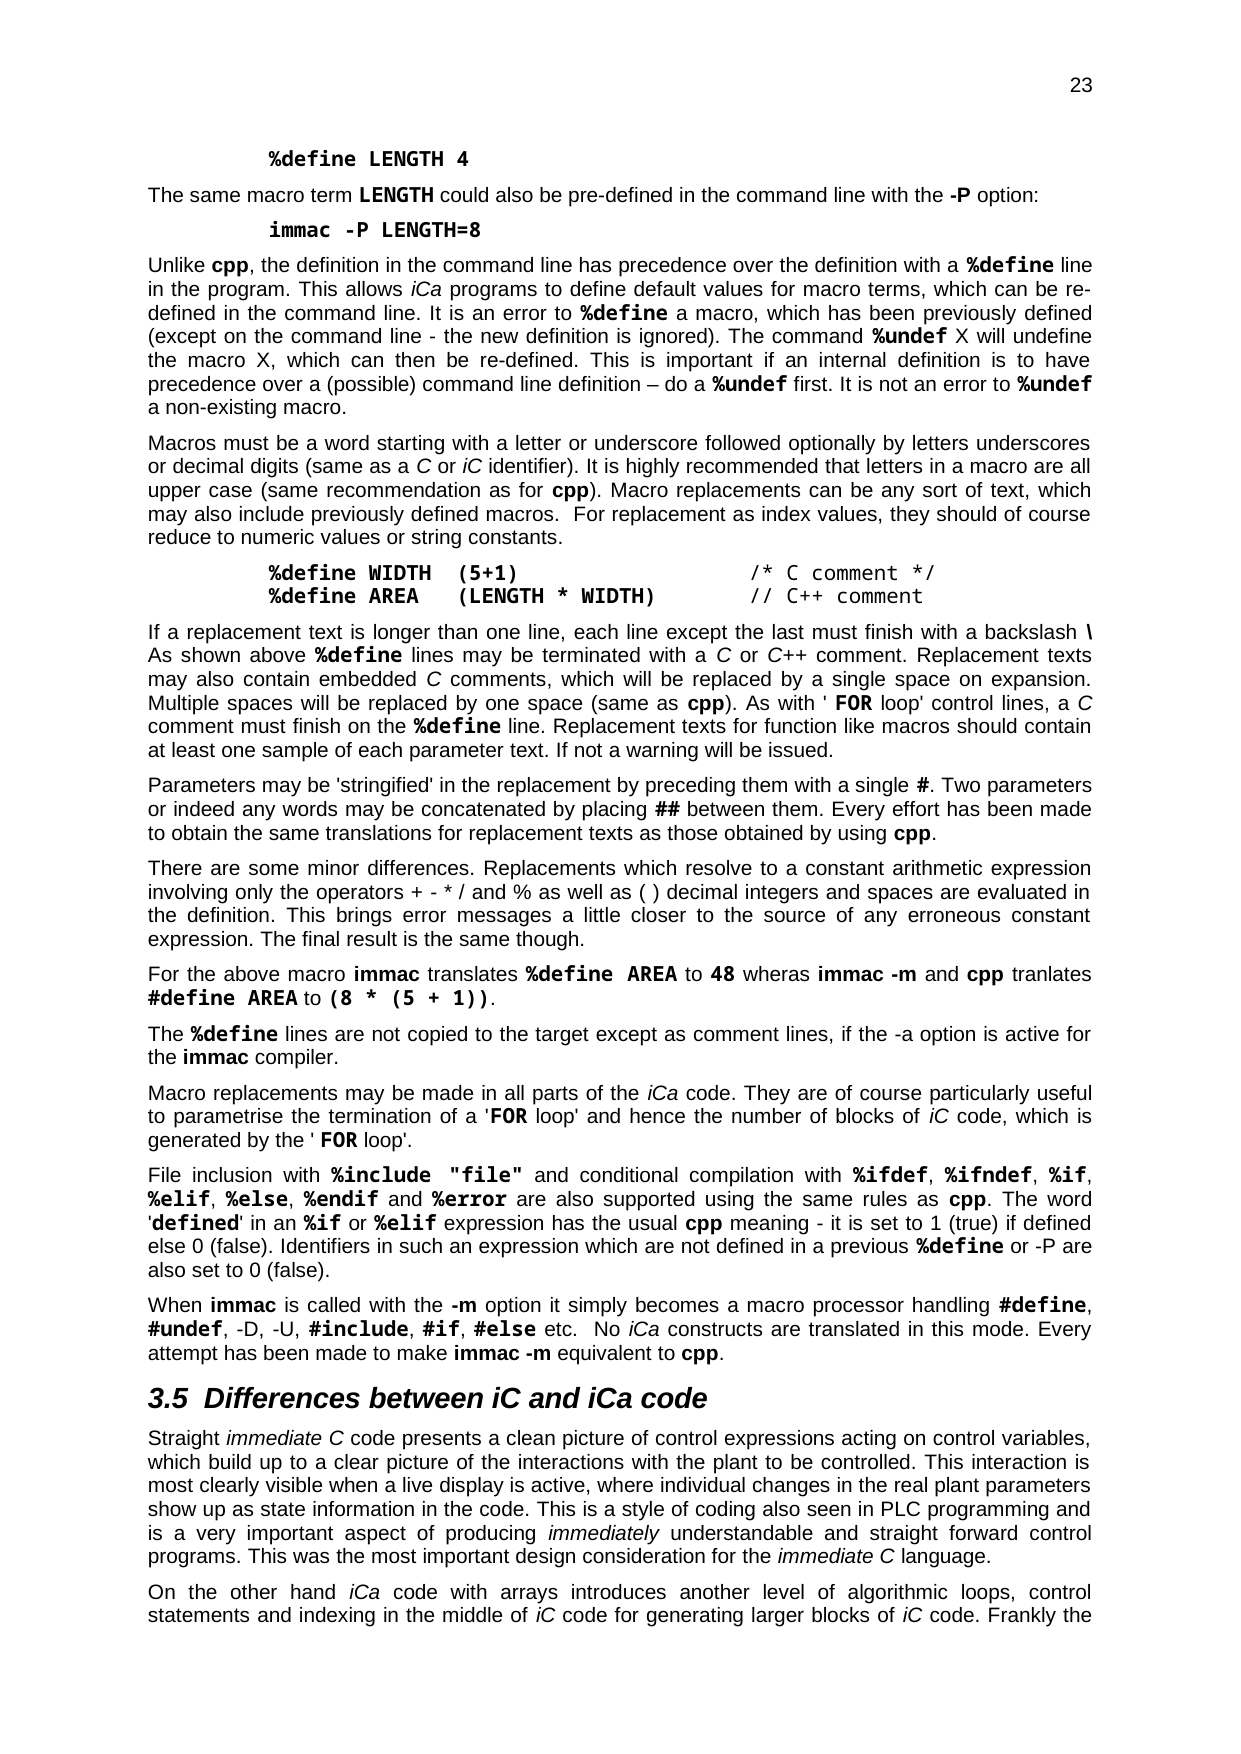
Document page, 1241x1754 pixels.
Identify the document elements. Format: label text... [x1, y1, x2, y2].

text When immac is called with the -m option it simply becomes a macro processor handling #define, #undef, -D, -U, #include, #if, #else etc. No iCa constructs are translated in this mode. Every attempt has been made to make immac -m equivalent to cpp. [148, 1294, 1092, 1365]
text Macros must be a word starting with a letter or underscore followed optionally by letters underscores or decimal digits (same as a C or iC identifier). It is highly recommended that letters in a macro are all upper case (same recommendation as for cpp). Macro replacements can be any sort of text, which may also include previously defined macros. For replacement as index values, they should of course reduce to numeric values or string constants. [148, 431, 1092, 549]
text Unlike cpp, the definition in the command line has precedence over the definition with a %define line in the program. This allows iCa programs to define default values for macro terms, which can be re-defined in the command line. It is an error to %define a macro, which has been previously defined (except on the command line - the new definition is ignored). The command %undef X will undefine the macro X, which can then be re-defined. This is important if an internal definition is to have precedence over a (possible) command line definition – do a %undef first. It is not an error to %undef a non-existing macro. [148, 254, 1092, 419]
text For the above macro immac translates %define AREA to 48 wheras immac -m and cpp tranlates #define AREA to (8 * (5 + 1)). [148, 963, 1092, 1010]
text %define LENGTH 4 [268, 148, 1092, 171]
text There are some minor differences. Replacements which resolve to a constant arithmetic expression involving only the operators + - * / and % as well as ( ) decimal integers and spaces are evaluated in the definition. This brings error messages a little closer to the source of any erroneous constant expression. The final result is the same though. [148, 857, 1092, 951]
text File inclusion with %include "file" and conditional compilation with %ifdef, %ifndef, %if, %elif, %else, %endif and %error are also supported using the same rules as cpp. The word 'defined' in an %if or %elif expression has the usual cpp meaning - it is set to 1 (true) if defined else 0 (false). Identifiers in such an expression which are not defined in a previous %define or -P are also set to 0 (false). [148, 1164, 1092, 1282]
text Parameters may be 'stringified' in the replacement by preceding them with a single #. Two parameters or indeed any words may be concatenated by placing ## between them. Every effort has been made to obtain the same translations for replacement texts as those obtained by using cpp. [148, 774, 1092, 845]
text immac -P LENGTH=8 [268, 218, 1092, 242]
text Macro replacements may be made in all parts of the iCa code. They are of course particularly useful to parametrise the termination of a 'FOR loop' and hence the number of blocks of iC code, which is generated by the ' FOR loop'. [148, 1081, 1092, 1152]
text The same macro term LENGTH could also be pre-defined in the command line with the -P option: [148, 183, 1092, 207]
text %define WIDTH (5+1) /* C comment */ %define AREA (LENGTH * WIDTH) // C++ comment [268, 561, 1092, 608]
text If a replacement text is longer than one line, each line except the last must finish with a backslash \ As shown above %define lines may be terminated with a C or C++ comment. Replacement texts may also contain embedded C comments, which will be replaced by a single space on expansion. Multiple spaces will be replaced by one space (same as cpp). As with ' FOR loop' control lines, a C comment must finish on the %define line. Replacement texts for function like macros should contain at least one sample of each parameter text. If not a warning will be issued. [148, 620, 1092, 762]
text The %define lines are not copied to the target except as comment lines, if the -a option is active for the immac compiler. [148, 1022, 1092, 1069]
text On the other hand iCa code with arrays introduces another level of algorithmic loops, control statements and indexing in the middle of iC code for generating larger blocks of iC code. Frankly the [148, 1580, 1092, 1628]
subtitle Differences between iC and iCa code [148, 1382, 1092, 1415]
text Straight immediate C code presents a clean picture of control expressions acting on control variables, which build up to a clear picture of the interactions with the plant to be controlled. This interaction is most clearly visible when a live display is active, where individual changes in the real plant parameters show up as state information in the code. This is a style of coding also seen in PLC programming and is a very important aspect of producing immediately understandable and straight forward control programs. This was the most important design consideration for the immediate C language. [148, 1427, 1092, 1569]
